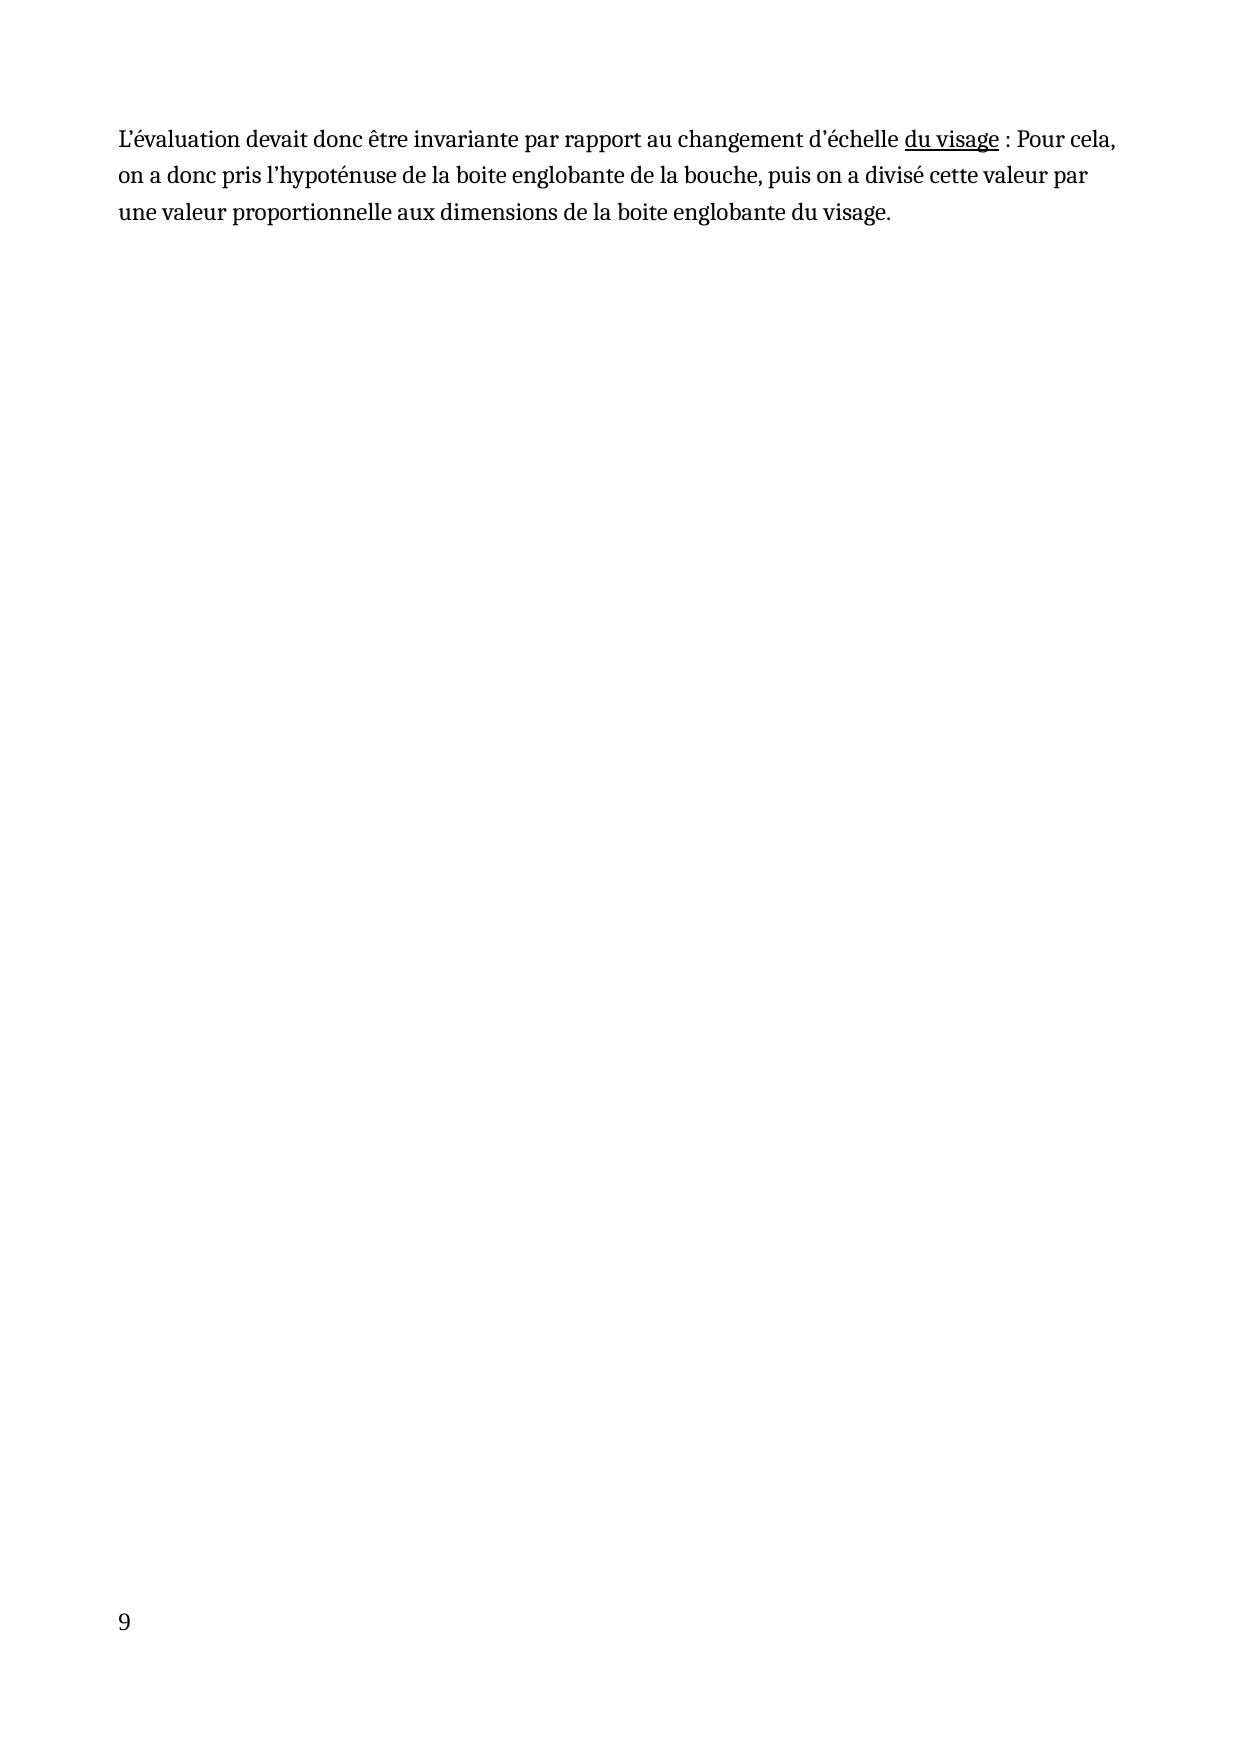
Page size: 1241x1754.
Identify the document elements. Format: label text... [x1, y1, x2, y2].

text L’évaluation devait donc être invariante par rapport au changement d’échelle du visage : Pour cela, on a donc pris l’hypoténuse de la boite englobante de la bouche, puis on a divisé cette valeur par une valeur proportionnelle aux dimensions de la boite englobante du visage. [118, 118, 1122, 227]
